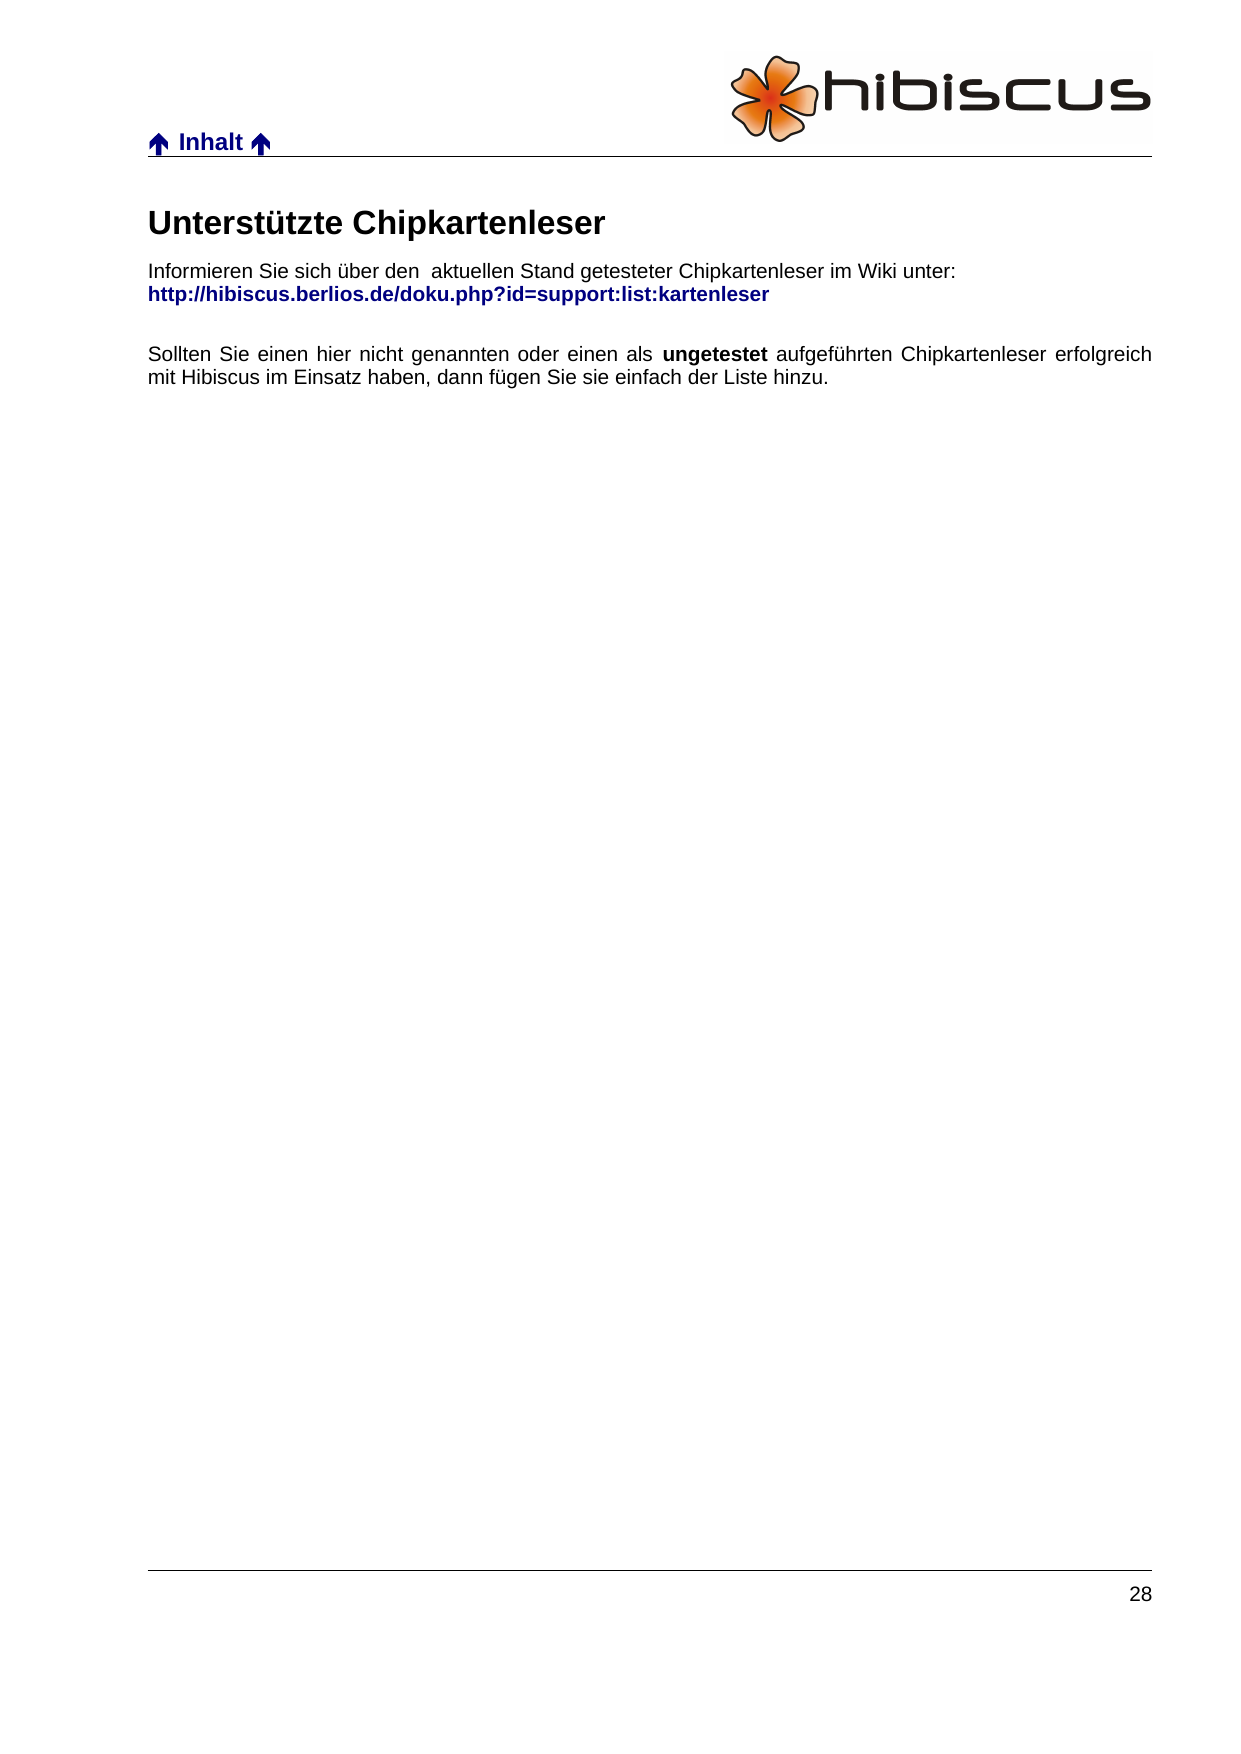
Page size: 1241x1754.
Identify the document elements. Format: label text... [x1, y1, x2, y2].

picture [723, 51, 1153, 144]
text Informieren Sie sich über den aktuellen Stand getesteter Chipkartenleser im Wiki unter: [148, 259, 1152, 283]
text http://hibiscus.berlios.de/doku.php?id=support:list:kartenleser [148, 283, 1152, 306]
text Sollten Sie einen hier nicht genannten oder einen als ungetestet aufgeführten Chipkartenleser erfolgreich mit Hibiscus im Einsatz haben, dann fügen Sie sie einfach der Liste hinzu. [148, 342, 1152, 388]
subtitle Unterstützte Chipkartenleser [148, 204, 1152, 242]
